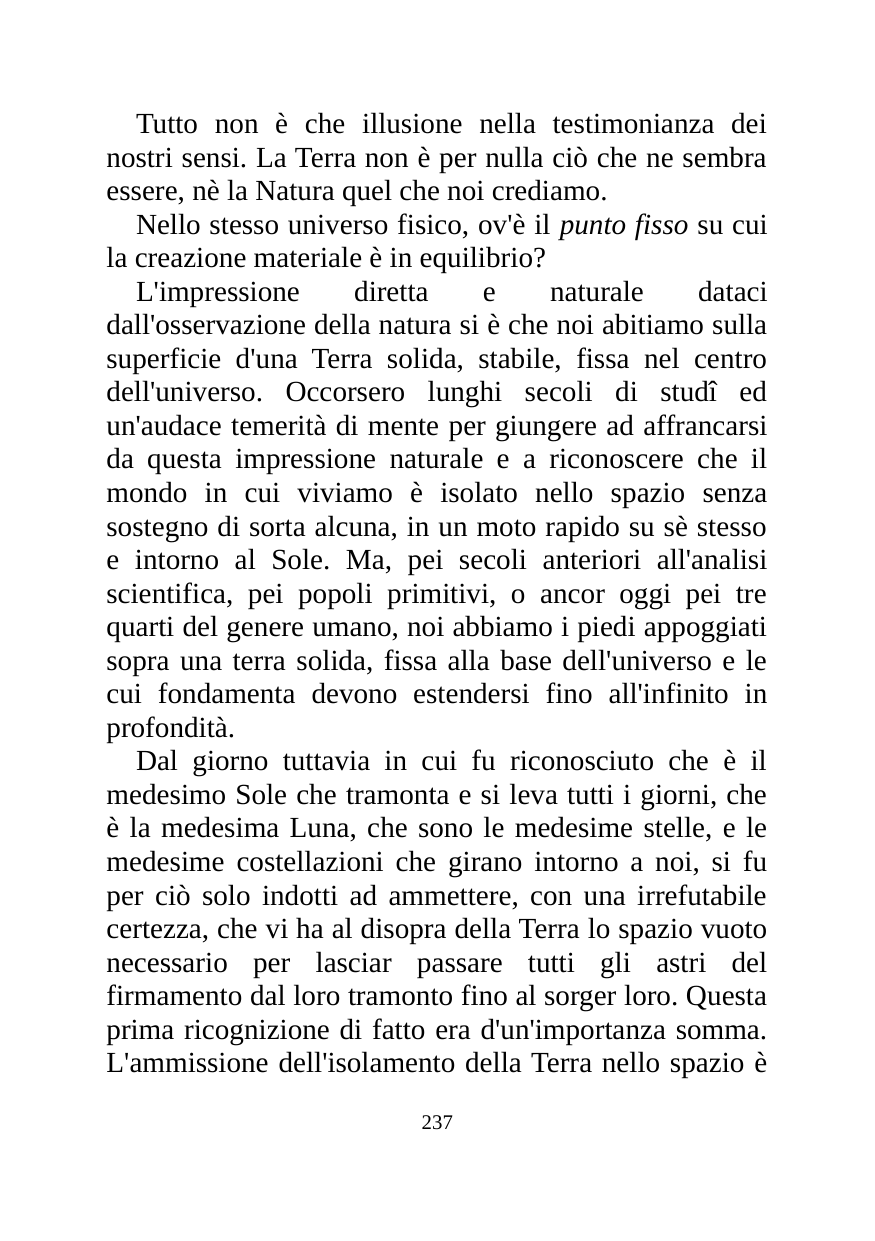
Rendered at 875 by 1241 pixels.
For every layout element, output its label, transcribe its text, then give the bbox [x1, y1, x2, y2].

text L'impressione diretta e naturale dataci dall'osservazione della natura si è che noi abitiamo sulla superficie d'una Terra solida, stabile, fissa nel centro dell'universo. Occorsero lunghi secoli di studî ed un'audace temerità di mente per giungere ad affrancarsi da questa impressione naturale e a riconoscere che il mondo in cui viviamo è isolato nello spazio senza sostegno di sorta alcuna, in un moto rapido su sè stesso e intorno al Sole. Ma, pei secoli anteriori all'analisi scientifica, pei popoli primitivi, o ancor oggi pei tre quarti del genere umano, noi abbiamo i piedi appoggiati sopra una terra solida, fissa alla base dell'universo e le cui fondamenta devono estendersi fino all'infinito in profondità. [106, 274, 768, 743]
text Tutto non è che illusione nella testimonianza dei nostri sensi. La Terra non è per nulla ciò che ne sembra essere, nè la Natura quel che noi crediamo. [106, 106, 768, 207]
text Dal giorno tuttavia in cui fu riconosciuto che è il medesimo Sole che tramonta e si leva tutti i giorni, che è la medesima Luna, che sono le medesime stelle, e le medesime costellazioni che girano intorno a noi, si fu per ciò solo indotti ad ammettere, con una irrefutabile certezza, che vi ha al disopra della Terra lo spazio vuoto necessario per lasciar passare tutti gli astri del firmamento dal loro tramonto fino al sorger loro. Questa prima ricognizione di fatto era d'un'importanza somma. L'ammissione dell'isolamento della Terra nello spazio è [106, 743, 768, 1079]
text Nello stesso universo fisico, ov'è il punto fisso su cui la creazione materiale è in equilibrio? [106, 207, 768, 274]
